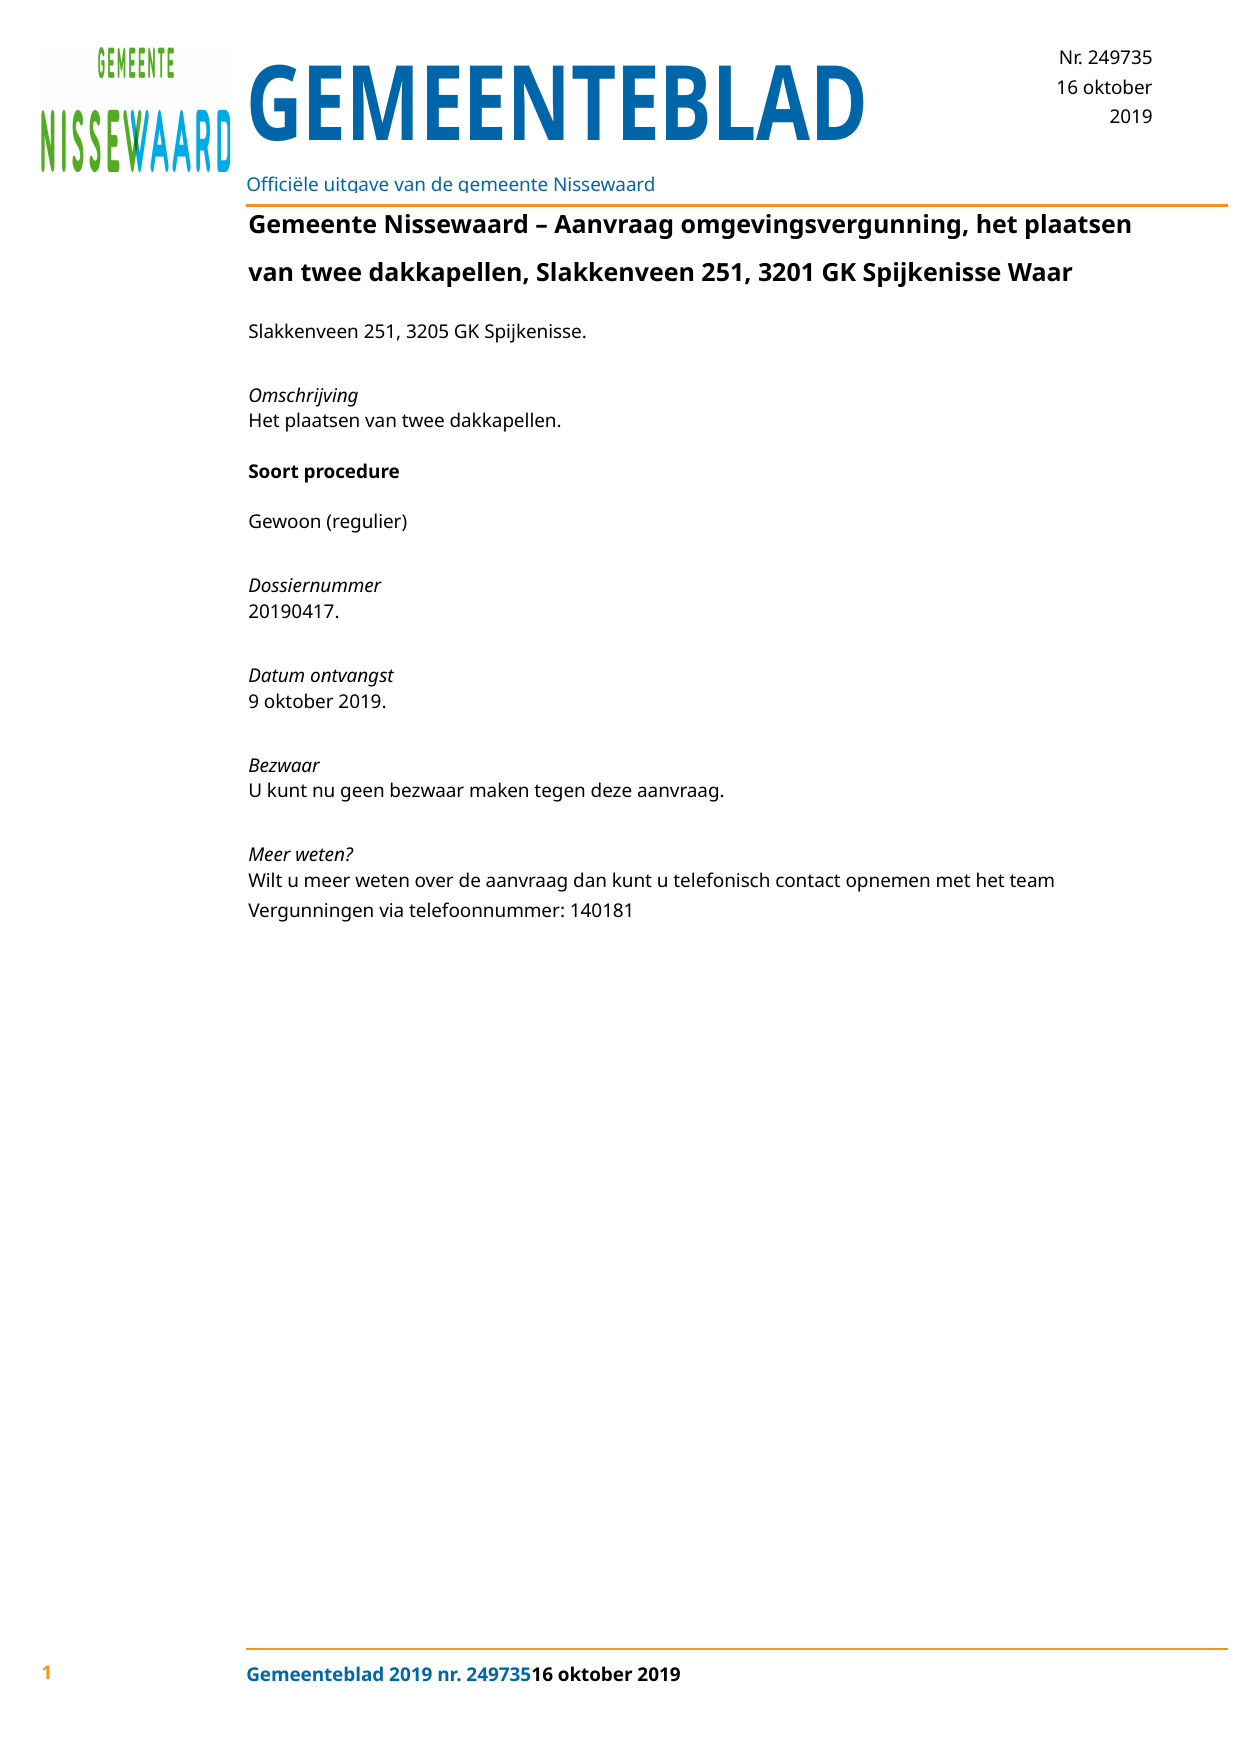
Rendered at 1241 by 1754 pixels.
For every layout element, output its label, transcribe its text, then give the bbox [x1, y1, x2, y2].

text U kunt nu geen bezwaar maken tegen deze aanvraag. [248, 777, 1152, 803]
text Wilt u meer weten over de aanvraag dan kunt u telefonisch contact opnemen met het team Vergunningen via telefoonnummer: 140181 [248, 867, 1152, 922]
text 20190417. [248, 598, 1152, 624]
text Meer weten? [248, 841, 1152, 867]
text Slakkenveen 251, 3205 GK Spijkenisse. [248, 318, 1152, 344]
picture [41, 47, 231, 172]
text Gewoon (regulier) [248, 508, 1152, 534]
picture [200, 151, 206, 172]
text Soort procedure [248, 458, 1152, 484]
text Het plaatsen van twee dakkapellen. [248, 408, 1152, 433]
picture [176, 157, 187, 172]
picture [201, 122, 206, 138]
text Bezwaar [248, 752, 1152, 777]
picture [222, 122, 227, 160]
text 9 oktober 2019. [248, 688, 1152, 713]
text Dossiernummer [248, 572, 1152, 598]
text Omschrijving [248, 382, 1152, 408]
text Datum ontvangst [248, 662, 1152, 688]
text Gemeente Nissewaard – Aanvraag omgevingsvergunning, het plaatsen van twee dakkapellen, Slakkenveen 251, 3201 GK Spijkenisse Waar [248, 207, 1152, 288]
picture [154, 157, 165, 172]
